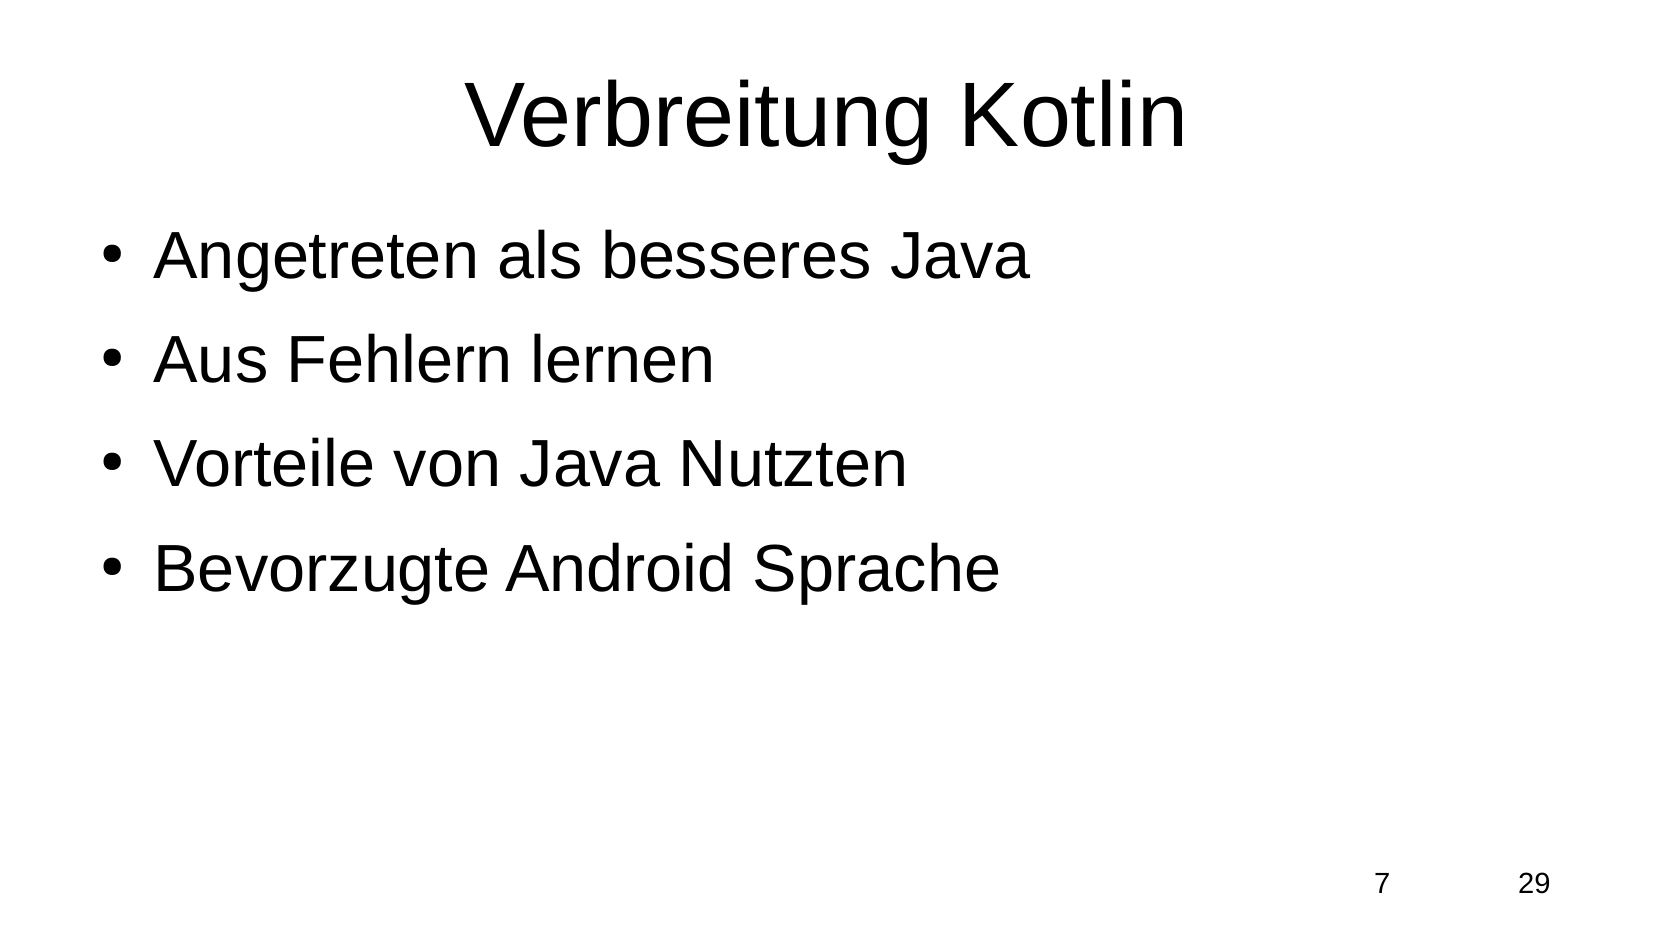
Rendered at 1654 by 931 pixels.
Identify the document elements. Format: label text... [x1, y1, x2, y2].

list Angetreten als besseres Java Aus Fehlern lernen Vorteile von Java Nutzten Bevorzugte Android Sprache [82, 217, 1571, 758]
title Verbreitung Kotlin [82, 37, 1571, 193]
